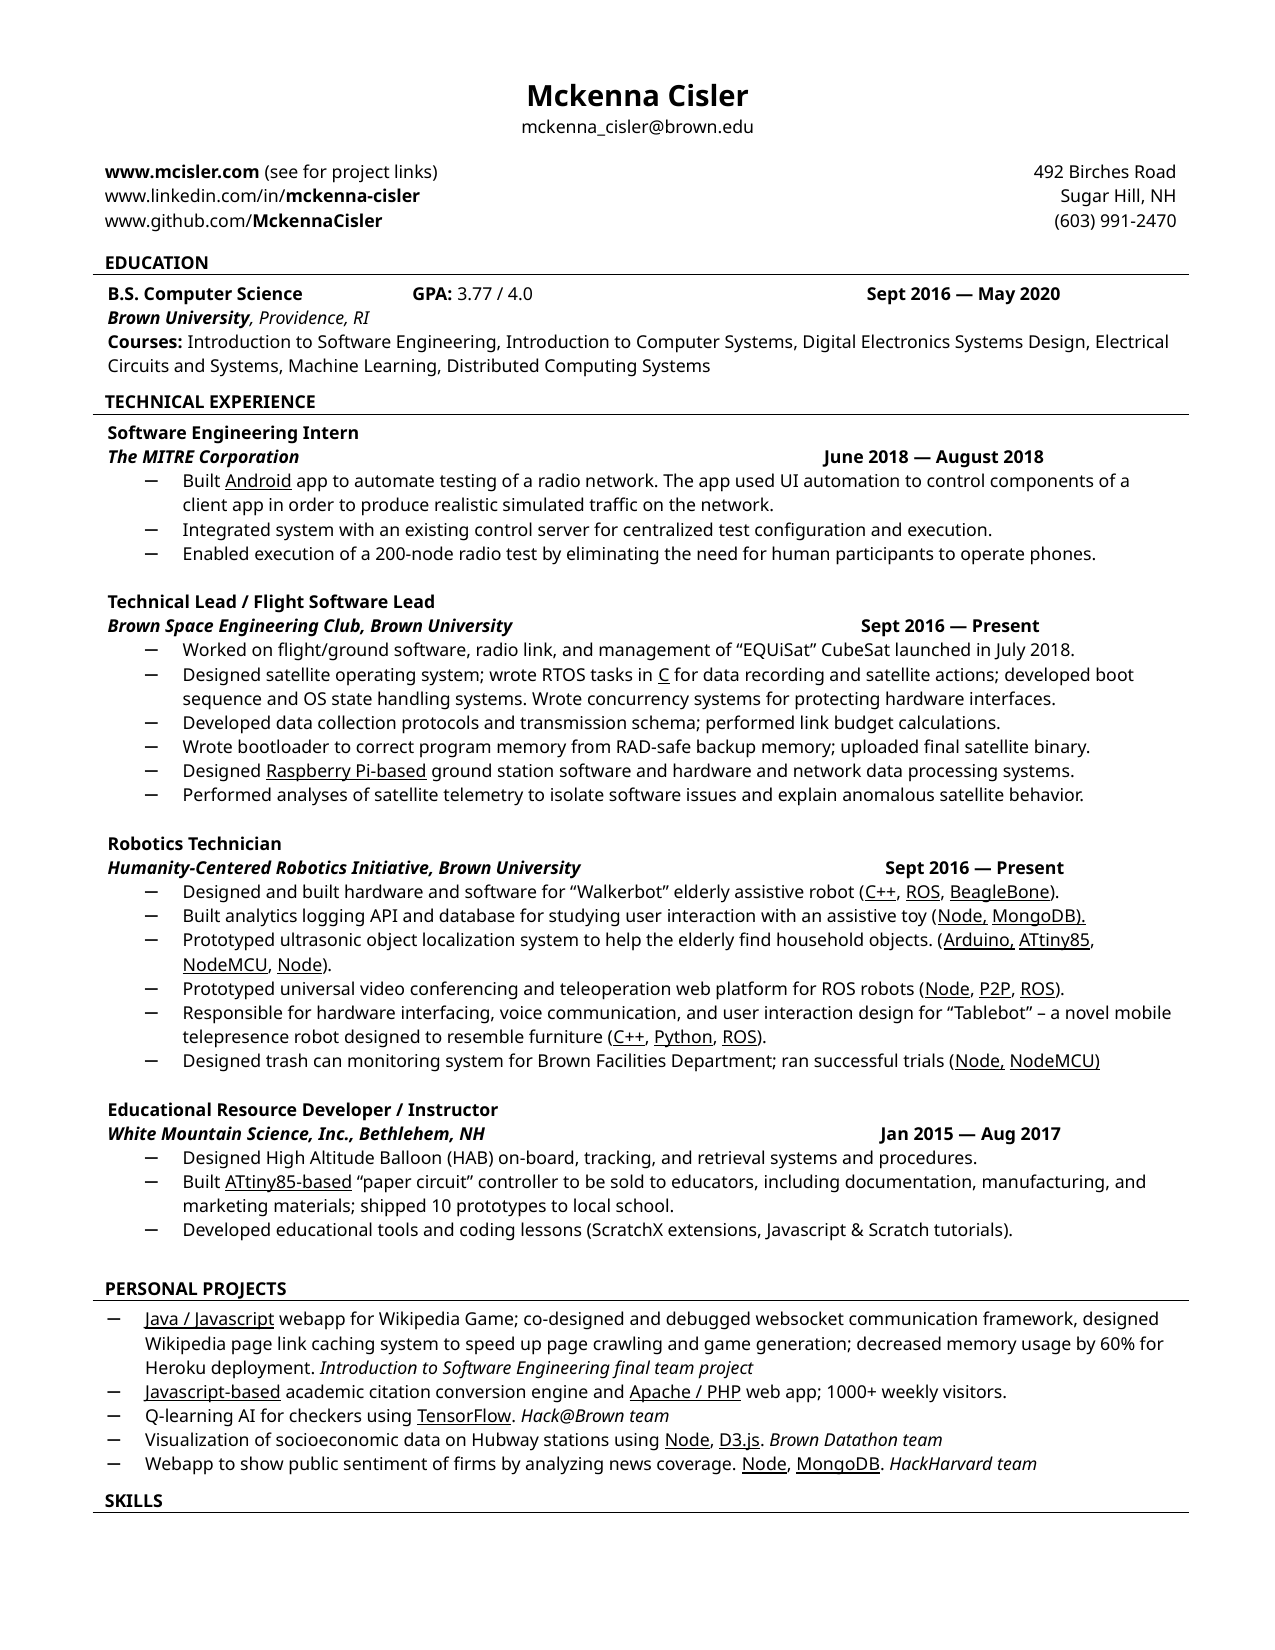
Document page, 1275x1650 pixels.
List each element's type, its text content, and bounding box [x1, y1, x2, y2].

text Mckenna Cisler [112, 75, 1162, 115]
table_cell TECHNICAL EXPERIENCE [93, 384, 1188, 414]
table_cell Java / Javascript webapp for Wikipedia Game; co-designed and debugged websocket communication framework, designed Wikipedia page link caching system to speed up page crawling and game generation; decreased memory usage by 60% for Heroku deployment. Introduction to Software Engineering final team project Javascript-based academic citation conversion engine and Apache / PHP web app; 1000+ weekly visitors. Q-learning AI for checkers using TensorFlow. Hack@Brown team Visualization of socioeconomic data on Hubway stations using Node, D3.js. Brown Datathon team Webapp to show public sentiment of firms by analyzing news coverage. Node, MongoDB. HackHarvard team [96, 1301, 1188, 1482]
table_header 492 Birches Road Sugar Hill, NH (603) 991-2470 [576, 160, 1188, 244]
text mckenna_cisler@brown.edu [112, 115, 1162, 139]
table_cell SKILLS [93, 1482, 1188, 1512]
table_cell Software Engineering Intern The MITRE Corporation June 2018 — August 2018 Built Android app to automate testing of a radio network. The app used UI automation to control components of a client app in order to produce realistic simulated traffic on the network. Integrated system with an existing control server for centralized test configuration and execution. Enabled execution of a 200-node radio test by eliminating the need for human participants to operate phones. Technical Lead / Flight Software Lead Brown Space Engineering Club, Brown University Sept 2016 — Present Worked on flight/ground software, radio link, and management of “EQUiSat” CubeSat launched in July 2018. Designed satellite operating system; wrote RTOS tasks in C for data recording and satellite actions; developed boot sequence and OS state handling systems. Wrote concurrency systems for protecting hardware interfaces. Developed data collection protocols and transmission schema; performed link budget calculations. Wrote bootloader to correct program memory from RAD-safe backup memory; uploaded final satellite binary. Designed Raspberry Pi-based ground station software and hardware and network data processing systems. Performed analyses of satellite telemetry to isolate software issues and explain anomalous satellite behavior. Robotics Technician Humanity-Centered Robotics Initiative, Brown University Sept 2016 — Present Designed and built hardware and software for “Walkerbot” elderly assistive robot (C++, ROS, BeagleBone). Built analytics logging API and database for studying user interaction with an assistive toy (Node, MongoDB). Prototyped ultrasonic object localization system to help the elderly find household objects. (Arduino, ATtiny85, NodeMCU, Node). Prototyped universal video conferencing and teleoperation web platform for ROS robots (Node, P2P, ROS). Responsible for hardware interfacing, voice communication, and user interaction design for “Tablebot” – a novel mobile telepresence robot designed to resemble furniture (C++, Python, ROS). Designed trash can monitoring system for Brown Facilities Department; ran successful trials (Node, NodeMCU) Educational Resource Developer / Instructor White Mountain Science, Inc., Bethlehem, NH Jan 2015 — Aug 2017 Designed High Altitude Balloon (HAB) on-board, tracking, and retrieval systems and procedures. Built ATtiny85-based “paper circuit” controller to be sold to educators, including documentation, manufacturing, and marketing materials; shipped 10 prototypes to local school. Developed educational tools and coding lessons (ScratchX extensions, Javascript & Scratch tutorials). [96, 415, 1188, 1270]
table_cell PERSONAL PROJECTS [93, 1270, 1188, 1300]
table_cell EDUCATION [93, 244, 1188, 274]
table_cell B.S. Computer Science GPA: 3.77 / 4.0 Sept 2016 — May 2020 Brown University, Providence, RI Courses: Introduction to Software Engineering, Introduction to Computer Systems, Digital Electronics Systems Design, Electrical Circuits and Systems, Machine Learning, Distributed Computing Systems [96, 275, 1188, 384]
table_header www.mcisler.com (see for project links) www.linkedin.com/in/mckenna-cisler www.github.com/MckennaCisler [93, 160, 576, 244]
